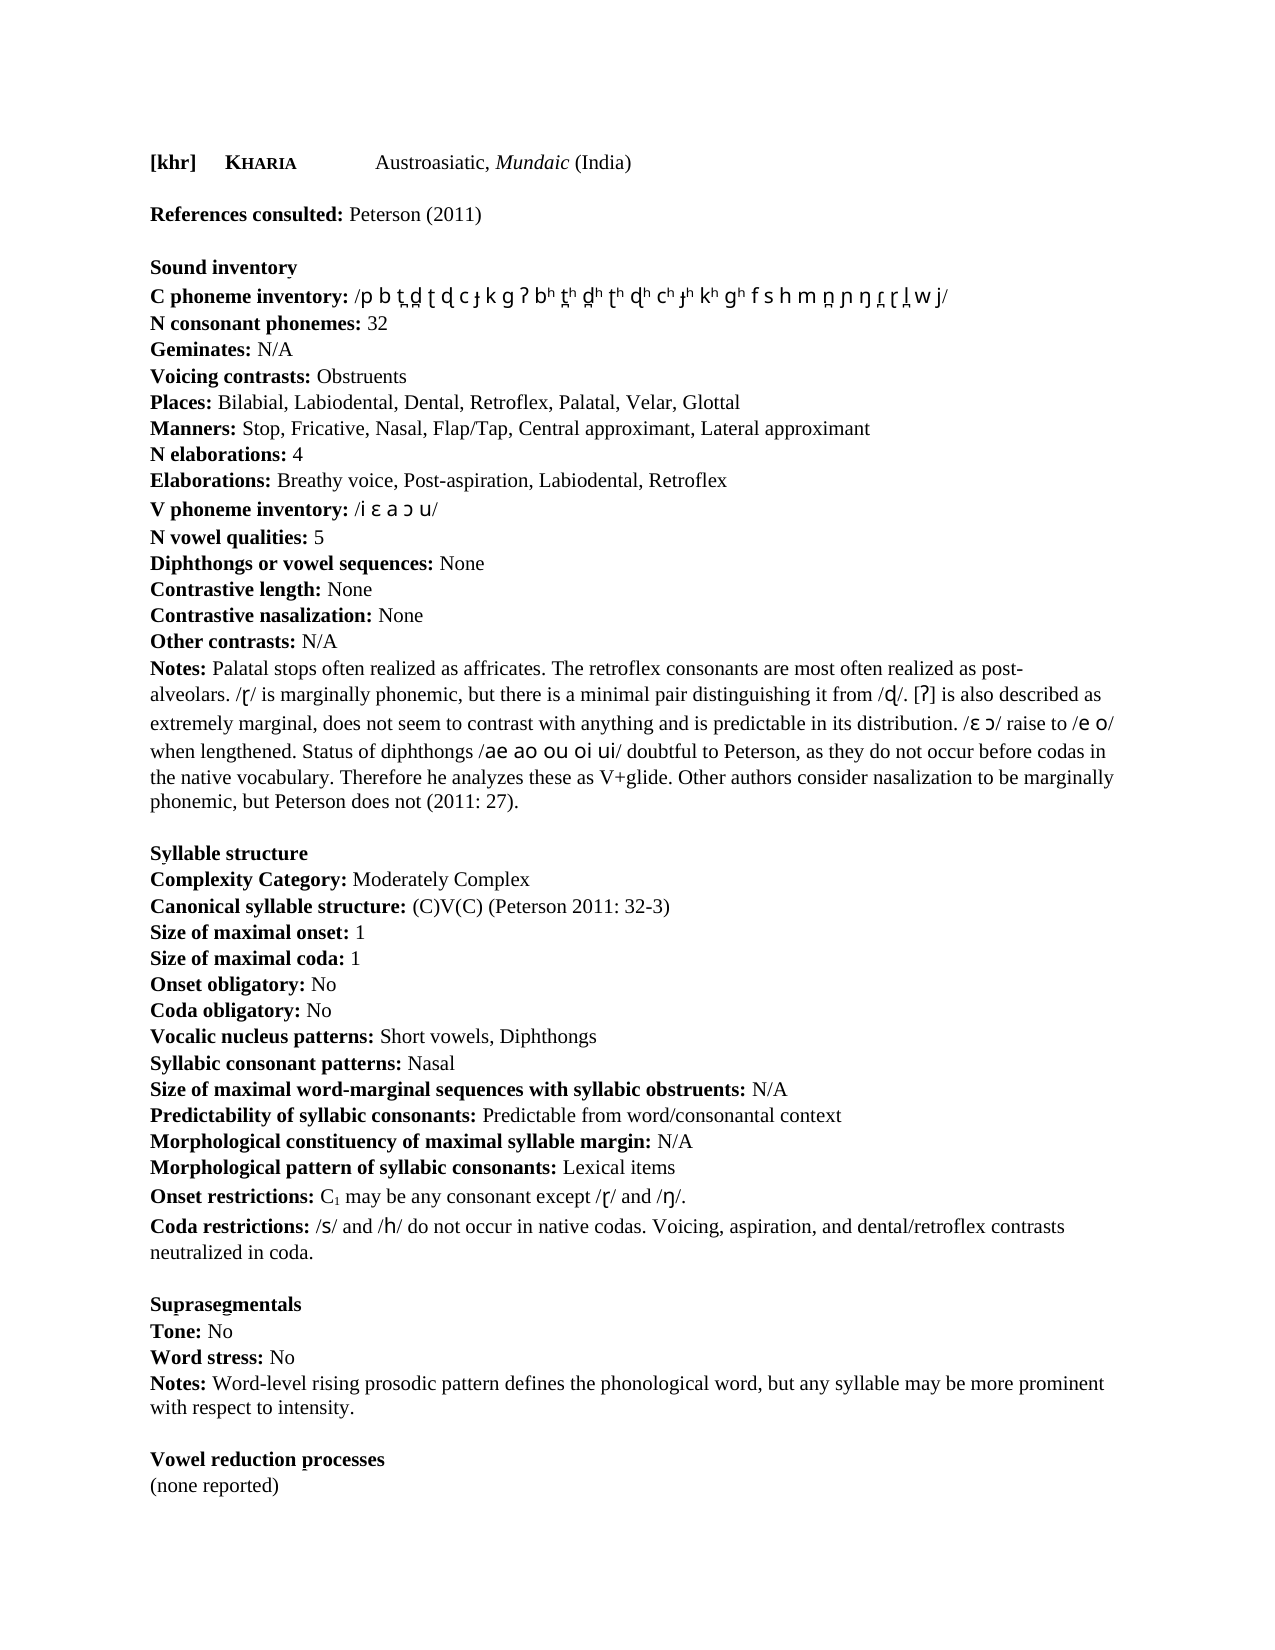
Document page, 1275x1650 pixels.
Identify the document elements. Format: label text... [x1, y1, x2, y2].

text Morphological constituency of maximal syllable margin: N/A [150, 1129, 1125, 1153]
text N consonant phonemes: 32 [150, 311, 1125, 335]
text Size of maximal onset: 1 [150, 920, 1125, 944]
text Notes: Palatal stops often realized as affricates. The retroflex consonants are most often realized as post-alveolars. /ɽ/ is marginally phonemic, but there is a minimal pair distinguishing it from /ɖ/. [ʔ] is also described as extremely marginal, does not seem to contrast with anything and is predictable in its distribution. /ɛ ɔ/ raise to /e o/ when lengthened. Status of diphthongs /ae ao ou oi ui/ doubtful to Peterson, as they do not occur before codas in the native vocabulary. Therefore he analyzes these as V+glide. Other authors consider nasalization to be marginally phonemic, but Peterson does not (2011: 27). [150, 656, 1125, 813]
text Suprasegmentals [150, 1292, 1125, 1316]
text Syllabic consonant patterns: Nasal [150, 1050, 1125, 1074]
text Coda restrictions: /s/ and /h/ do not occur in native codas. Voicing, aspiration, and dental/retroflex contrasts neutralized in coda. [150, 1212, 1125, 1264]
text [khr] Kharia Austroasiatic, Mundaic (India) [150, 150, 1125, 174]
text Size of maximal coda: 1 [150, 946, 1125, 970]
text Contrastive nasalization: None [150, 603, 1125, 627]
text Complexity Category: Moderately Complex [150, 867, 1125, 891]
text Onset restrictions: C1 may be any consonant except /ɽ/ and /ŋ/. [150, 1181, 1125, 1209]
text V phoneme inventory: /i ɛ a ɔ u/ [150, 494, 1125, 523]
text Geminates: N/A [150, 337, 1125, 361]
text Coda obligatory: No [150, 998, 1125, 1022]
text N vowel qualities: 5 [150, 525, 1125, 549]
text References consulted: Peterson (2011) [150, 202, 1125, 226]
text Predictability of syllabic consonants: Predictable from word/consonantal context [150, 1103, 1125, 1127]
text (none reported) [150, 1473, 1125, 1497]
text Syllable structure [150, 841, 1125, 865]
text Sound inventory [150, 254, 1125, 279]
text C phoneme inventory: /p b t̪ d̪ ʈ ɖ c ɟ k ɡ ʔ bʰ t̪ʰ d̪ʰ ʈʰ ɖʰ cʰ ɟʰ kʰ ɡʰ f s h m n̪ ɲ ŋ ɾ̪ ɽ l̪ w j/ [150, 281, 1125, 309]
text Contrastive length: None [150, 577, 1125, 601]
text Notes: Word-level rising prosodic pattern defines the phonological word, but any syllable may be more prominent with respect to intensity. [150, 1371, 1125, 1419]
text Word stress: No [150, 1345, 1125, 1369]
text Diphthongs or vowel sequences: None [150, 551, 1125, 575]
text Morphological pattern of syllabic consonants: Lexical items [150, 1155, 1125, 1179]
text Places: Bilabial, Labiodental, Dental, Retroflex, Palatal, Velar, Glottal [150, 390, 1125, 414]
text Tone: No [150, 1318, 1125, 1343]
text Elaborations: Breathy voice, Post-aspiration, Labiodental, Retroflex [150, 468, 1125, 492]
text N elaborations: 4 [150, 442, 1125, 466]
text Vocalic nucleus patterns: Short vowels, Diphthongs [150, 1024, 1125, 1048]
text Onset obligatory: No [150, 972, 1125, 996]
text Other contrasts: N/A [150, 629, 1125, 653]
text Voicing contrasts: Obstruents [150, 363, 1125, 388]
text Manners: Stop, Fricative, Nasal, Flap/Tap, Central approximant, Lateral approximant [150, 416, 1125, 440]
text Size of maximal word-marginal sequences with syllabic obstruents: N/A [150, 1077, 1125, 1101]
text Vowel reduction processes [150, 1447, 1125, 1471]
text Canonical syllable structure: (C)V(C) (Peterson 2011: 32-3) [150, 893, 1125, 918]
